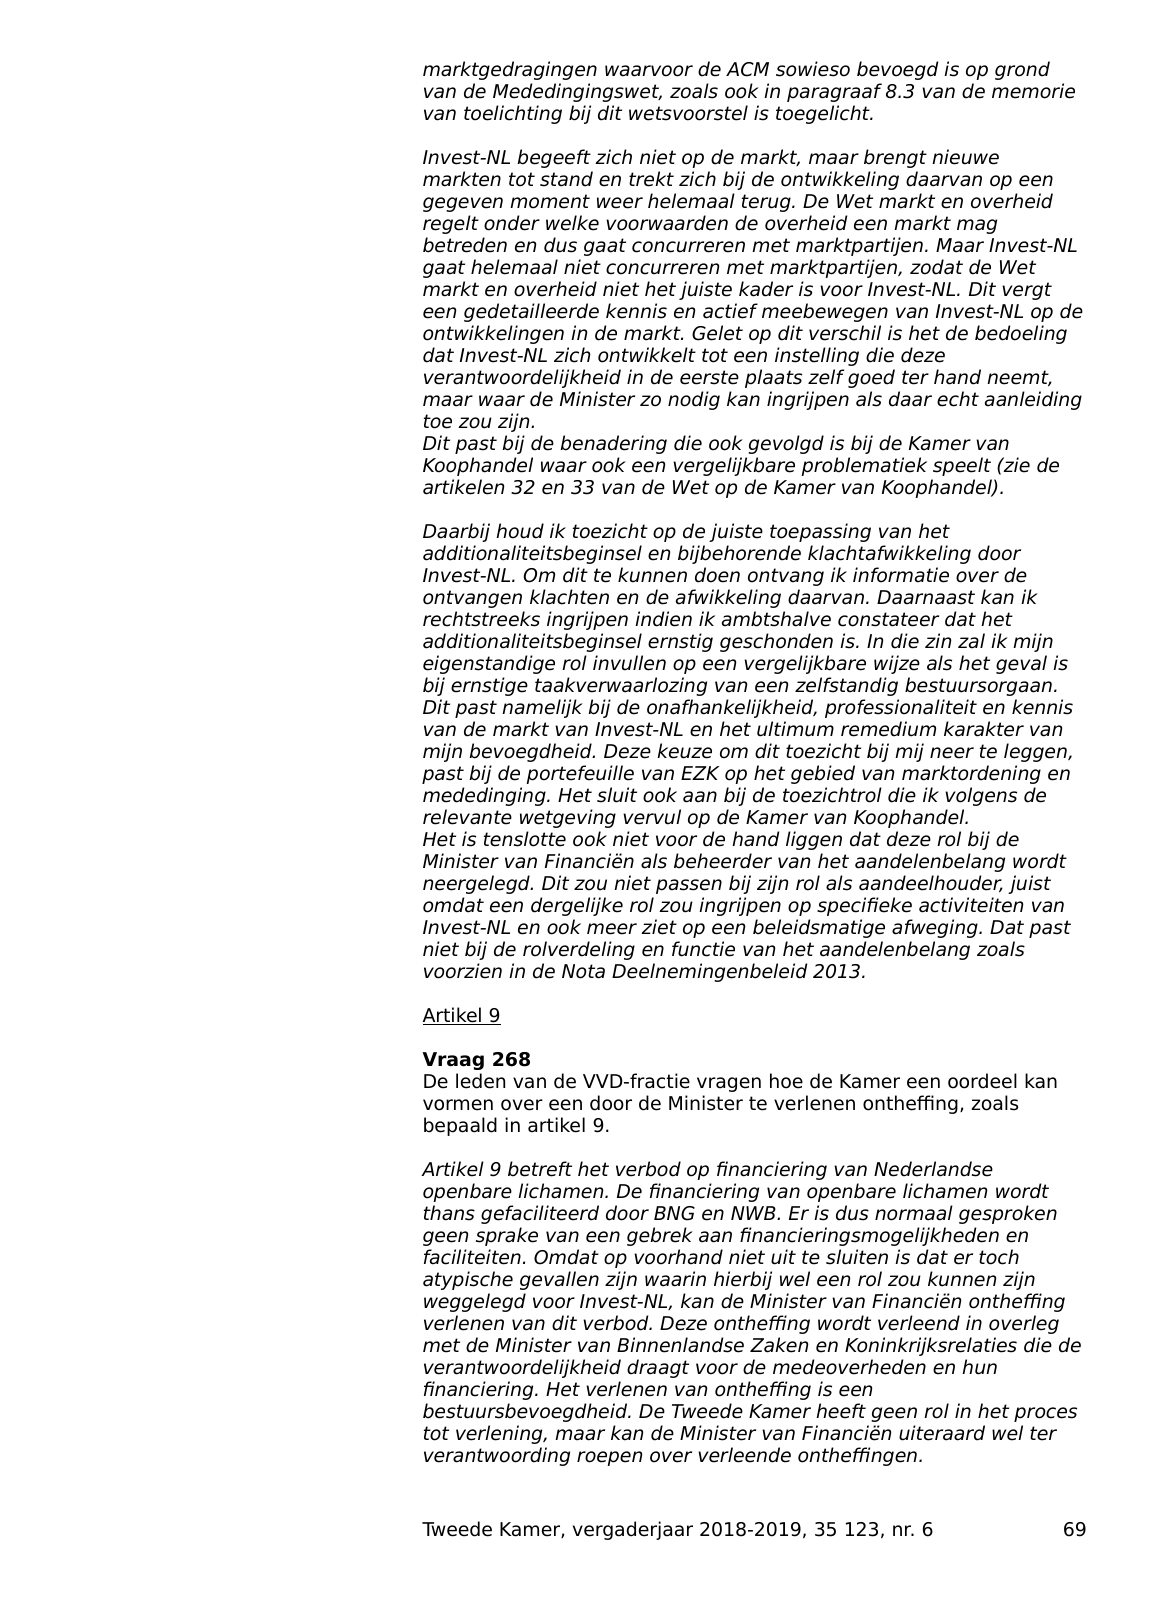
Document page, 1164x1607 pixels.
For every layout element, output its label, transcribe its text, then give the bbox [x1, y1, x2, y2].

text Daarbij houd ik toezicht op de juiste toepassing van het additionaliteitsbeginsel en bijbehorende klachtafwikkeling door Invest-NL. Om dit te kunnen doen ontvang ik informatie over de ontvangen klachten en de afwikkeling daarvan. Daarnaast kan ik rechtstreeks ingrijpen indien ik ambtshalve constateer dat het additionaliteitsbeginsel ernstig geschonden is. In die zin zal ik mijn eigenstandige rol invullen op een vergelijkbare wijze als het geval is bij ernstige taakverwaarlozing van een zelfstandig bestuursorgaan. Dit past namelijk bij de onafhankelijkheid, professionaliteit en kennis van de markt van Invest-NL en het ultimum remedium karakter van mijn bevoegdheid. Deze keuze om dit toezicht bij mij neer te leggen, past bij de portefeuille van EZK op het gebied van marktordening en mededinging. Het sluit ook aan bij de toezichtrol die ik volgens de relevante wetgeving vervul op de Kamer van Koophandel. [422, 521, 1087, 829]
text Vraag 268 [422, 1049, 1087, 1071]
text De leden van de VVD-fractie vragen hoe de Kamer een oordeel kan vormen over een door de Minister te verlenen ontheffing, zoals bepaald in artikel 9. [422, 1071, 1087, 1137]
text Invest-NL begeeft zich niet op de markt, maar brengt nieuwe markten tot stand en trekt zich bij de ontwikkeling daarvan op een gegeven moment weer helemaal terug. De Wet markt en overheid regelt onder welke voorwaarden de overheid een markt mag betreden en dus gaat concurreren met marktpartijen. Maar Invest-NL gaat helemaal niet concurreren met marktpartijen, zodat de Wet markt en overheid niet het juiste kader is voor Invest-NL. Dit vergt een gedetailleerde kennis en actief meebewegen van Invest-NL op de ontwikkelingen in de markt. Gelet op dit verschil is het de bedoeling dat Invest-NL zich ontwikkelt tot een instelling die deze verantwoordelijkheid in de eerste plaats zelf goed ter hand neemt, maar waar de Minister zo nodig kan ingrijpen als daar echt aanleiding toe zou zijn. [422, 147, 1087, 433]
text Artikel 9 betreft het verbod op financiering van Nederlandse openbare lichamen. De financiering van openbare lichamen wordt thans gefaciliteerd door BNG en NWB. Er is dus normaal gesproken geen sprake van een gebrek aan financieringsmogelijkheden en faciliteiten. Omdat op voorhand niet uit te sluiten is dat er toch atypische gevallen zijn waarin hierbij wel een rol zou kunnen zijn weggelegd voor Invest-NL, kan de Minister van Financiën ontheffing verlenen van dit verbod. Deze ontheffing wordt verleend in overleg met de Minister van Binnenlandse Zaken en Koninkrijksrelaties die de verantwoordelijkheid draagt voor de medeoverheden en hun financiering. Het verlenen van ontheffing is een bestuursbevoegdheid. De Tweede Kamer heeft geen rol in het proces tot verlening, maar kan de Minister van Financiën uiteraard wel ter verantwoording roepen over verleende ontheffingen. [422, 1159, 1087, 1467]
text Dit past bij de benadering die ook gevolgd is bij de Kamer van Koophandel waar ook een vergelijkbare problematiek speelt (zie de artikelen 32 en 33 van de Wet op de Kamer van Koophandel). [422, 433, 1087, 499]
text marktgedragingen waarvoor de ACM sowieso bevoegd is op grond van de Mededingingswet, zoals ook in paragraaf 8.3 van de memorie van toelichting bij dit wetsvoorstel is toegelicht. [422, 59, 1087, 125]
subtitle Artikel 9 [422, 1005, 1087, 1027]
text Het is tenslotte ook niet voor de hand liggen dat deze rol bij de Minister van Financiën als beheerder van het aandelenbelang wordt neergelegd. Dit zou niet passen bij zijn rol als aandeelhouder, juist omdat een dergelijke rol zou ingrijpen op specifieke activiteiten van Invest-NL en ook meer ziet op een beleidsmatige afweging. Dat past niet bij de rolverdeling en functie van het aandelenbelang zoals voorzien in de Nota Deelnemingenbeleid 2013. [422, 829, 1087, 983]
